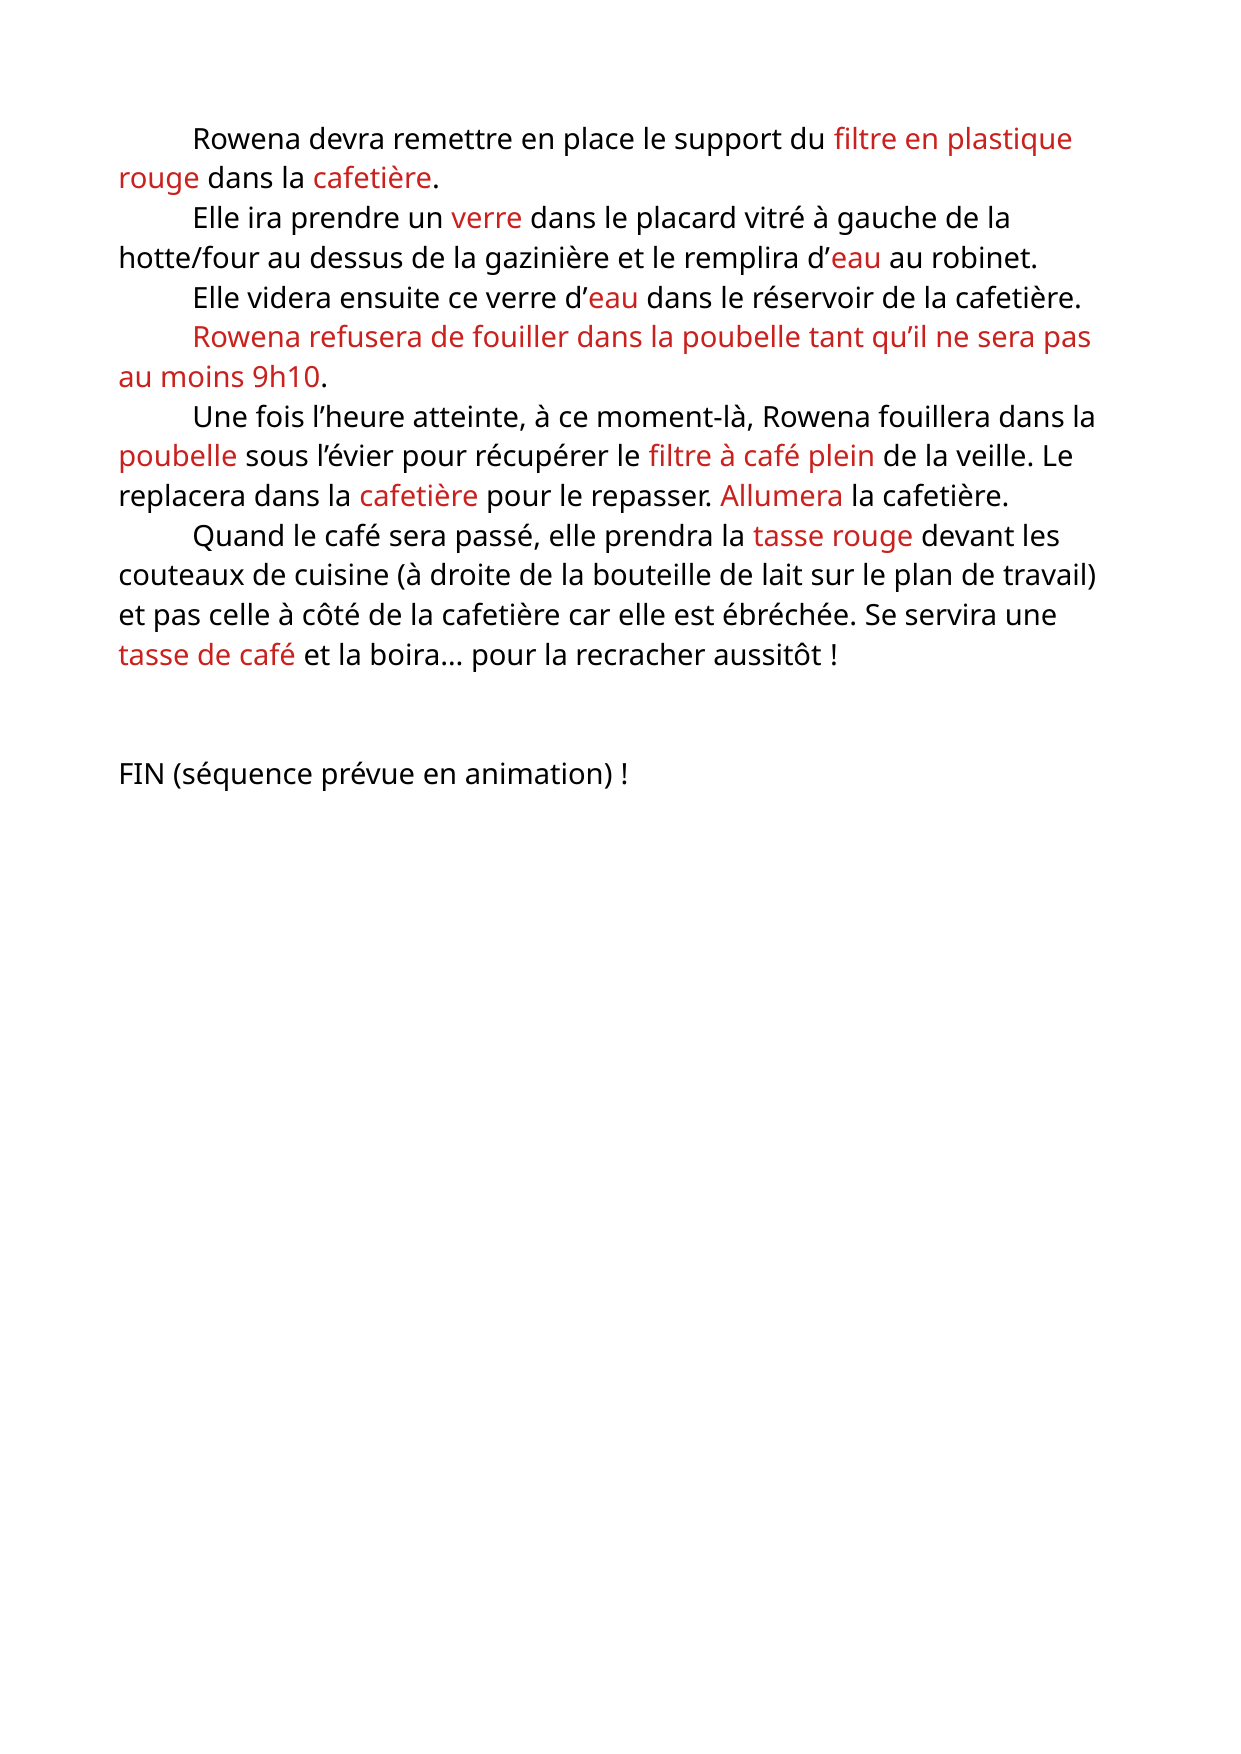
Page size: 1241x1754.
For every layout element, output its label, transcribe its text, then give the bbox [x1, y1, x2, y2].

text FIN (séquence prévue en animation) ! [118, 753, 1122, 793]
text Une fois l’heure atteinte, à ce moment-là, Rowena fouillera dans la poubelle sous l’évier pour récupérer le filtre à café plein de la veille. Le replacera dans la cafetière pour le repasser. Allumera la cafetière. [118, 396, 1122, 515]
text Rowena devra remettre en place le support du filtre en plastique rouge dans la cafetière. [118, 118, 1122, 197]
text Quand le café sera passé, elle prendra la tasse rouge devant les couteaux de cuisine (à droite de la bouteille de lait sur le plan de travail) et pas celle à côté de la cafetière car elle est ébréchée. Se servira une tasse de café et la boira… pour la recracher aussitôt ! [118, 515, 1122, 674]
text Rowena refusera de fouiller dans la poubelle tant qu’il ne sera pas au moins 9h10. [118, 317, 1122, 396]
text Elle ira prendre un verre dans le placard vitré à gauche de la hotte/four au dessus de la gazinière et le remplira d’eau au robinet. [118, 197, 1122, 277]
text Elle videra ensuite ce verre d’eau dans le réservoir de la cafetière. [118, 277, 1122, 317]
